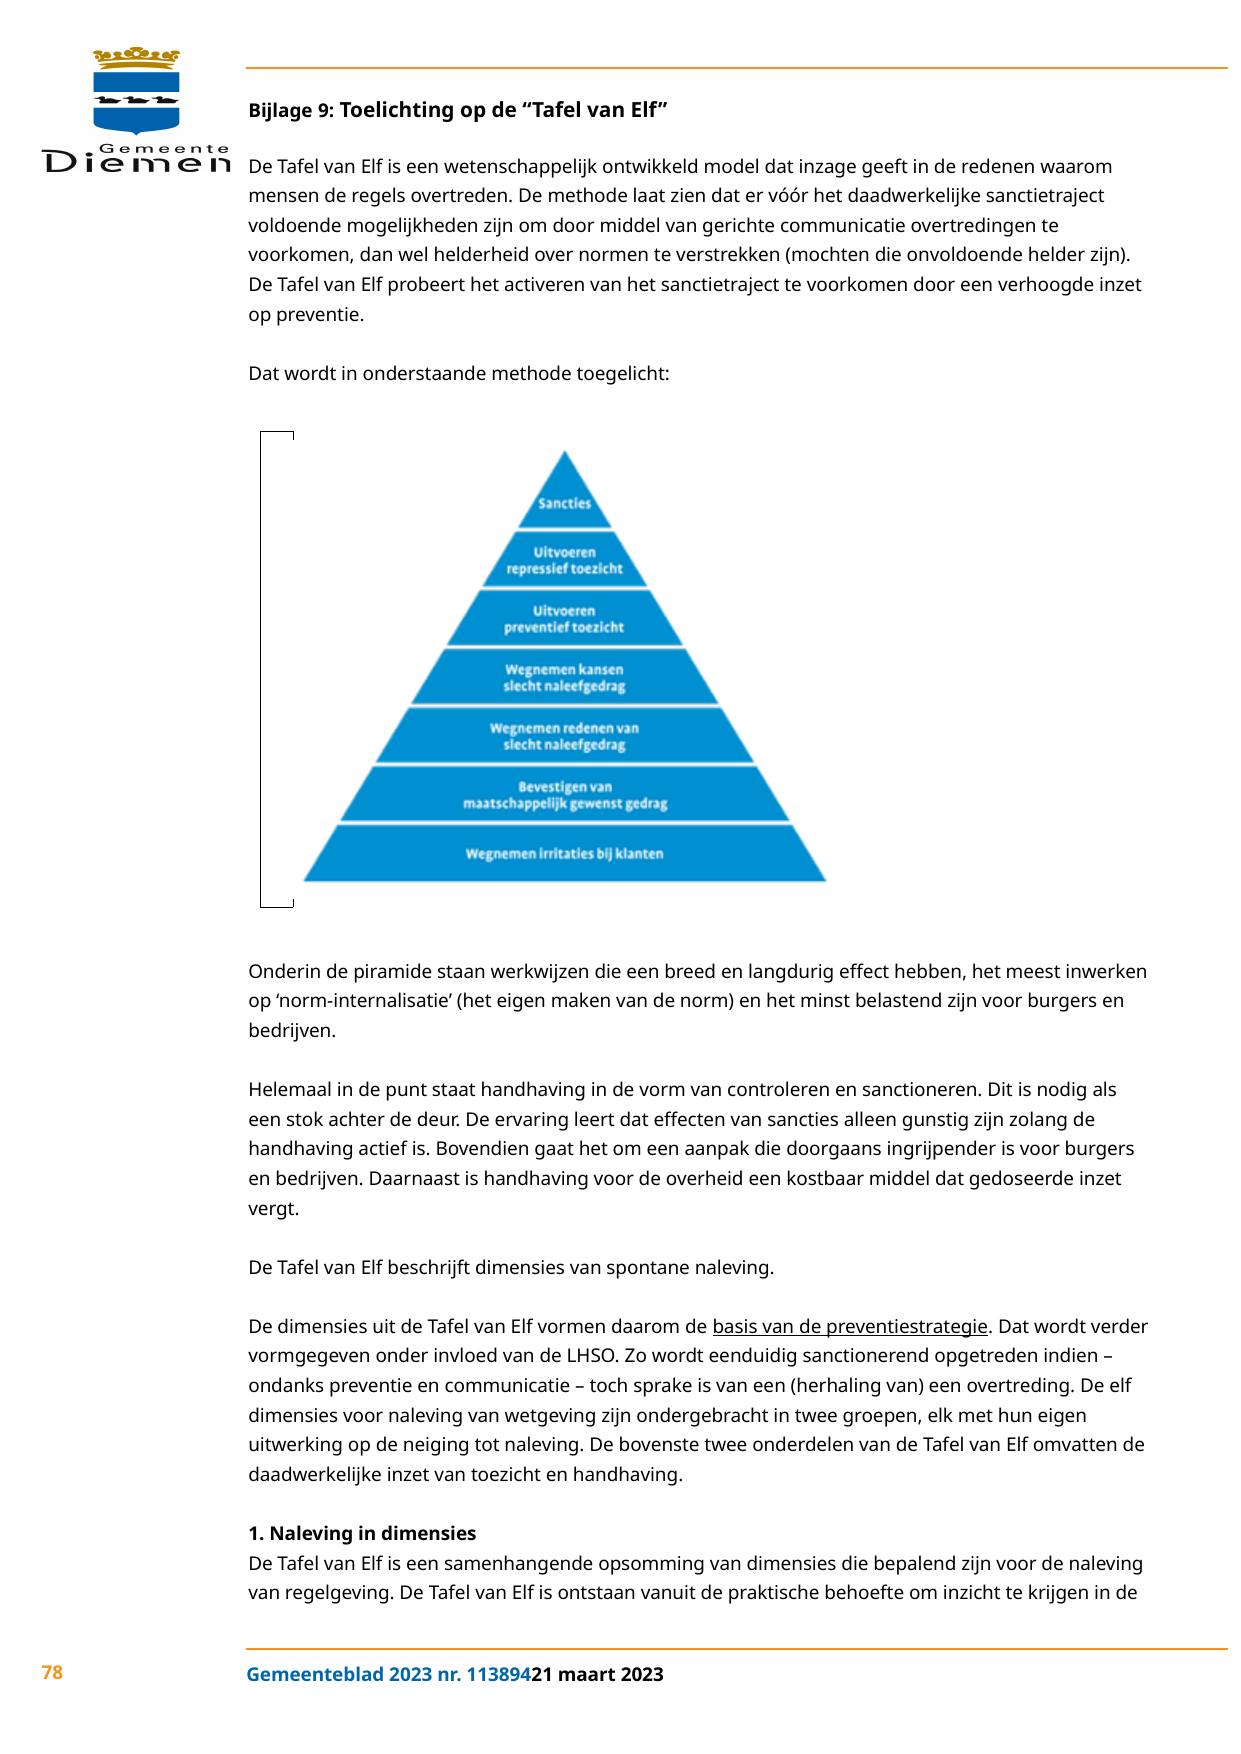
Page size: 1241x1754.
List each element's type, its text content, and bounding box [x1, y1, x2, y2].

picture [41, 47, 231, 172]
text De Tafel van Elf beschrijft dimensies van spontane naleving. [248, 1254, 1152, 1280]
text 1. Naleving in dimensies [248, 1520, 1152, 1546]
text Dat wordt in onderstaande methode toegelicht: [248, 360, 1152, 386]
text Bijlage 9: Toelichting op de “Tafel van Elf” [248, 95, 1152, 123]
text Helemaal in de punt staat handhaving in de vorm van controleren en sanctioneren. Dit is nodig als een stok achter de deur. De ervaring leert dat effecten van sancties alleen gunstig zijn zolang de handhaving actief is. Bovendien gaat het om een aanpak die doorgaans ingrijpender is voor burgers en bedrijven. Daarnaast is handhaving voor de overheid een kostbaar middel dat gedoseerde inzet vergt. [248, 1076, 1152, 1221]
text Onderin de piramide staan werkwijzen die een breed en langdurig effect hebben, het meest inwerken op ‘norm-internalisatie’ (het eigen maken van de norm) en het minst belastend zijn voor burgers en bedrijven. [248, 958, 1152, 1043]
picture [268, 440, 860, 899]
text De Tafel van Elf is een samenhangende opsomming van dimensies die bepalend zijn voor de naleving van regelgeving. De Tafel van Elf is ontstaan vanuit de praktische behoefte om inzicht te krijgen in de [248, 1550, 1152, 1605]
text De Tafel van Elf is een wetenschappelijk ontwikkeld model dat inzage geeft in de redenen waarom mensen de regels overtreden. De methode laat zien dat er vóór het daadwerkelijke sanctietraject voldoende mogelijkheden zijn om door middel van gerichte communicatie overtredingen te voorkomen, dan wel helderheid over normen te verstrekken (mochten die onvoldoende helder zijn). De Tafel van Elf probeert het activeren van het sanctietraject te voorkomen door een verhoogde inzet op preventie. [248, 153, 1152, 327]
text De dimensies uit de Tafel van Elf vormen daarom de basis van de preventiestrategie. Dat wordt verder vormgegeven onder invloed van de LHSO. Zo wordt eenduidig sanctionerend opgetreden indien – ondanks preventie en communicatie – toch sprake is van een (herhaling van) een overtreding. De elf dimensies voor naleving van wetgeving zijn ondergebracht in twee groepen, elk met hun eigen uitwerking op de neiging tot naleving. De bovenste twee onderdelen van de Tafel van Elf omvatten de daadwerkelijke inzet van toezicht en handhaving. [248, 1313, 1152, 1487]
